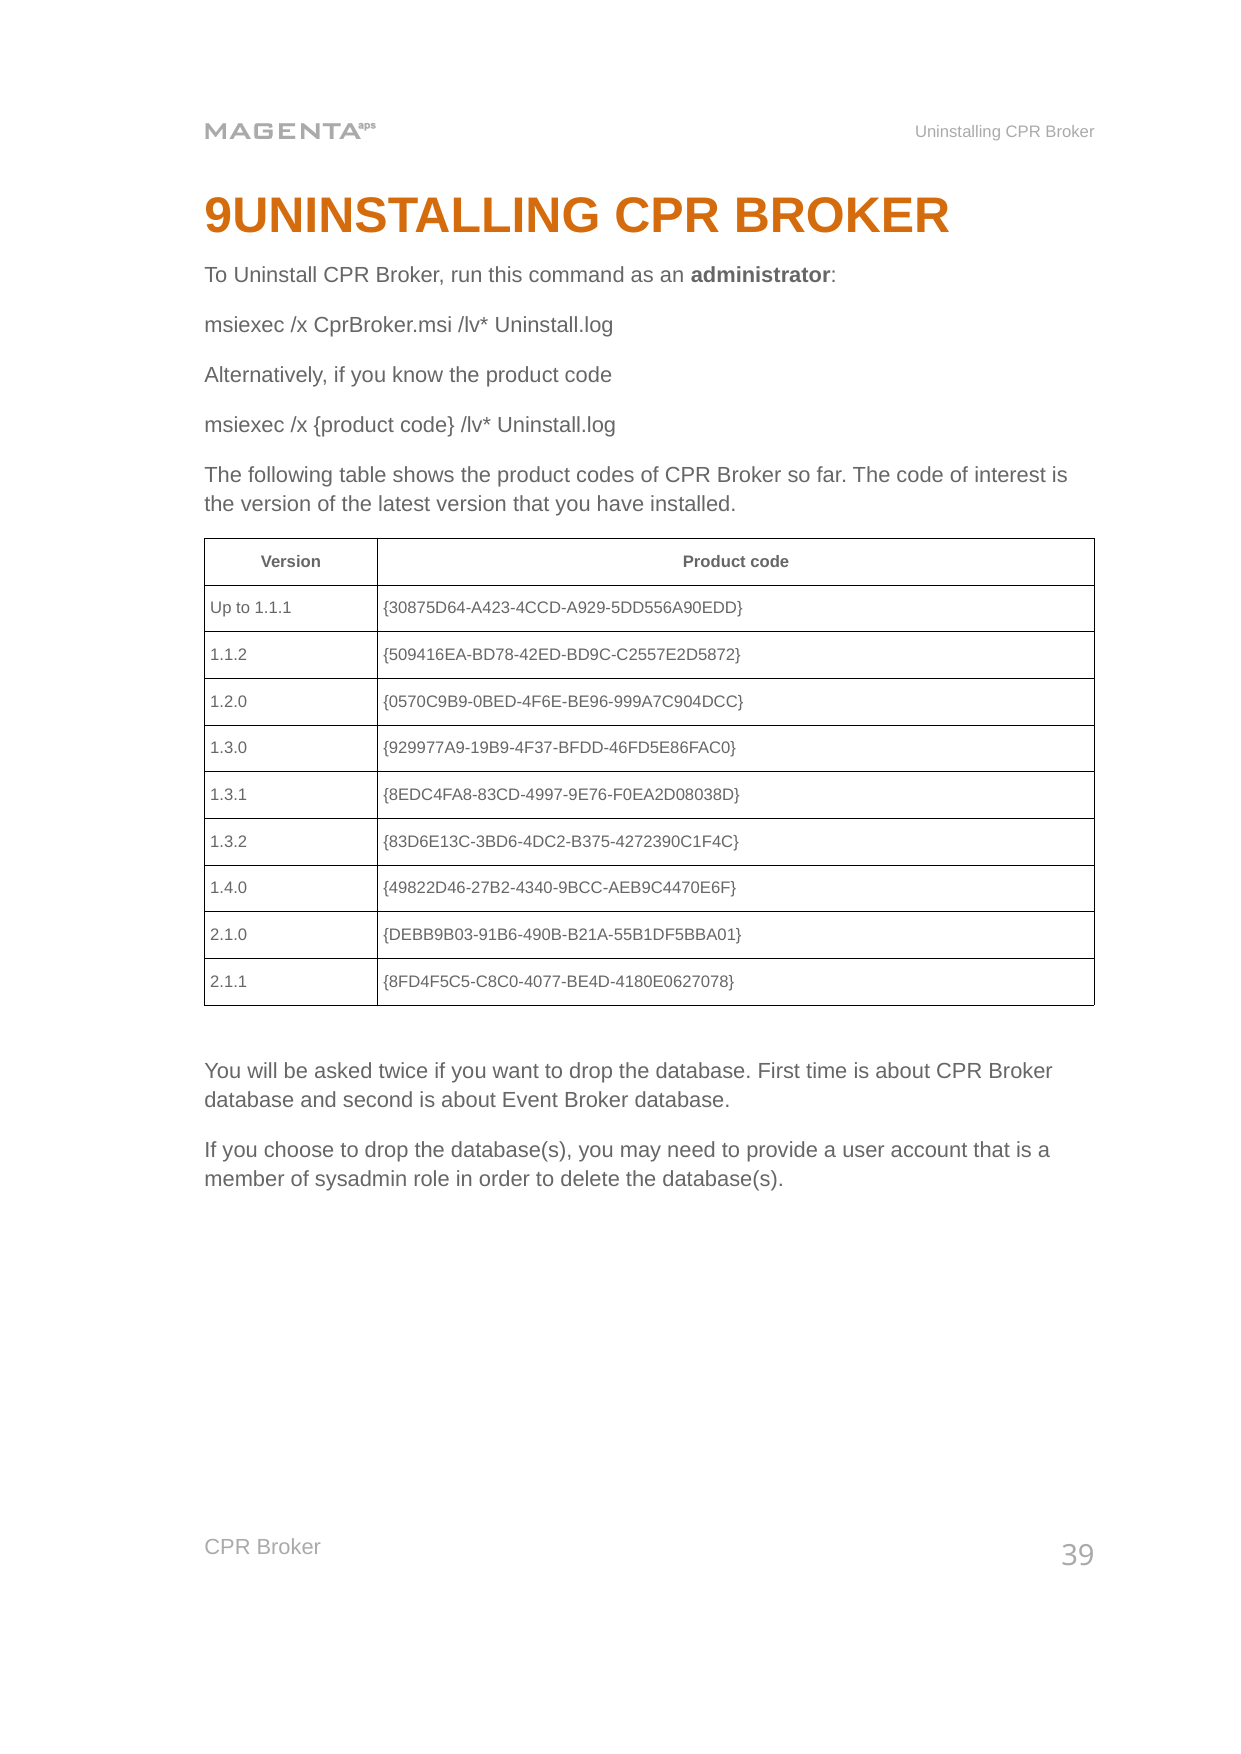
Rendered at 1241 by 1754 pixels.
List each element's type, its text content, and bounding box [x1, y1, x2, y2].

table_cell 2.1.0 [205, 912, 377, 958]
text To Uninstall CPR Broker, run this command as an administrator: [204, 259, 1094, 288]
table_cell {49822D46-27B2-4340-9BCC-AEB9C4470E6F} [378, 866, 1094, 911]
table_header Version [205, 539, 377, 585]
table_cell 1.1.2 [205, 632, 377, 678]
table_cell 1.3.2 [205, 819, 377, 865]
table_cell 1.3.1 [205, 772, 377, 818]
table_cell {83D6E13C-3BD6-4DC2-B375-4272390C1F4C} [378, 819, 1094, 865]
text The following table shows the product codes of CPR Broker so far. The code of interest is the version of the latest version that you have installed. [204, 459, 1094, 517]
table_cell {0570C9B9-0BED-4F6E-BE96-999A7C904DCC} [378, 679, 1094, 725]
text msiexec /x CprBroker.msi /lv* Uninstall.log [204, 309, 1094, 338]
table_cell 1.2.0 [205, 679, 377, 725]
text msiexec /x {product code} /lv* Uninstall.log [204, 409, 1094, 438]
table_cell 1.3.0 [205, 726, 377, 771]
table_cell {8FD4F5C5-C8C0-4077-BE4D-4180E0627078} [378, 959, 1094, 1005]
table_header Product code [378, 539, 1094, 585]
subtitle Uninstalling CPR Broker [204, 186, 1094, 244]
text Alternatively, if you know the product code [204, 359, 1094, 388]
table_cell {30875D64-A423-4CCD-A929-5DD556A90EDD} [378, 586, 1094, 631]
text If you choose to drop the database(s), you may need to provide a user account that is a member of sysadmin role in order to delete the database(s). [204, 1134, 1094, 1192]
table_cell 1.4.0 [205, 866, 377, 911]
table_cell {509416EA-BD78-42ED-BD9C-C2557E2D5872} [378, 632, 1094, 678]
table_cell {8EDC4FA8-83CD-4997-9E76-F0EA2D08038D} [378, 772, 1094, 818]
table_cell Up to 1.1.1 [205, 586, 377, 631]
text You will be asked twice if you want to drop the database. First time is about CPR Broker database and second is about Event Broker database. [204, 1055, 1094, 1113]
table_cell 2.1.1 [205, 959, 377, 1005]
table_cell {929977A9-19B9-4F37-BFDD-46FD5E86FAC0} [378, 726, 1094, 771]
table_cell {DEBB9B03-91B6-490B-B21A-55B1DF5BBA01} [378, 912, 1094, 958]
